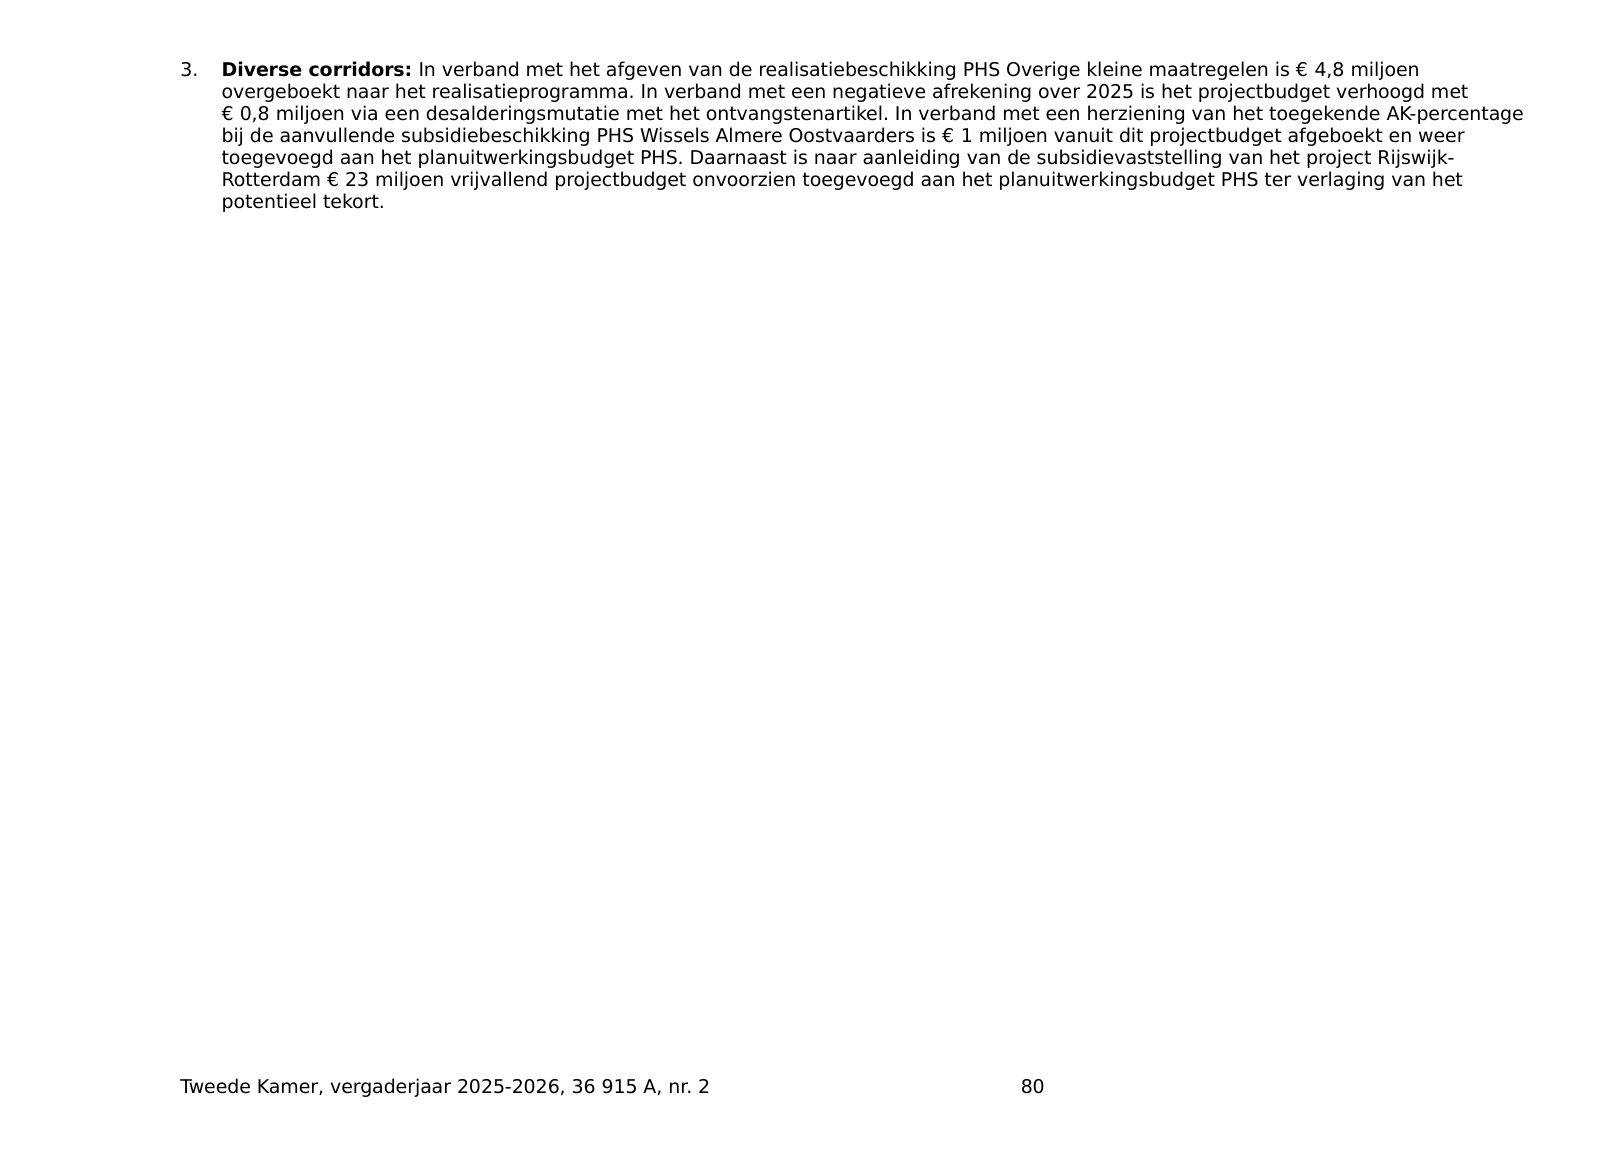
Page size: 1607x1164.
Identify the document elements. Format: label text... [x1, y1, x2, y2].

text 3. Diverse corridors: In verband met het afgeven van de realisatiebeschikking PHS Overige kleine maatregelen is € 4,8 miljoen overgeboekt naar het realisatieprogramma. In verband met een negatieve afrekening over 2025 is het projectbudget verhoogd met € 0,8 miljoen via een desalderingsmutatie met het ontvangstenartikel. In verband met een herziening van het toegekende AK-percentage bij de aanvullende subsidiebeschikking PHS Wissels Almere Oostvaarders is € 1 miljoen vanuit dit projectbudget afgeboekt en weer toegevoegd aan het planuitwerkingsbudget PHS. Daarnaast is naar aanleiding van de subsidievaststelling van het project Rijswijk-Rotterdam € 23 miljoen vrijvallend projectbudget onvoorzien toegevoegd aan het planuitwerkingsbudget PHS ter verlaging van het potentieel tekort. [180, 59, 1529, 213]
